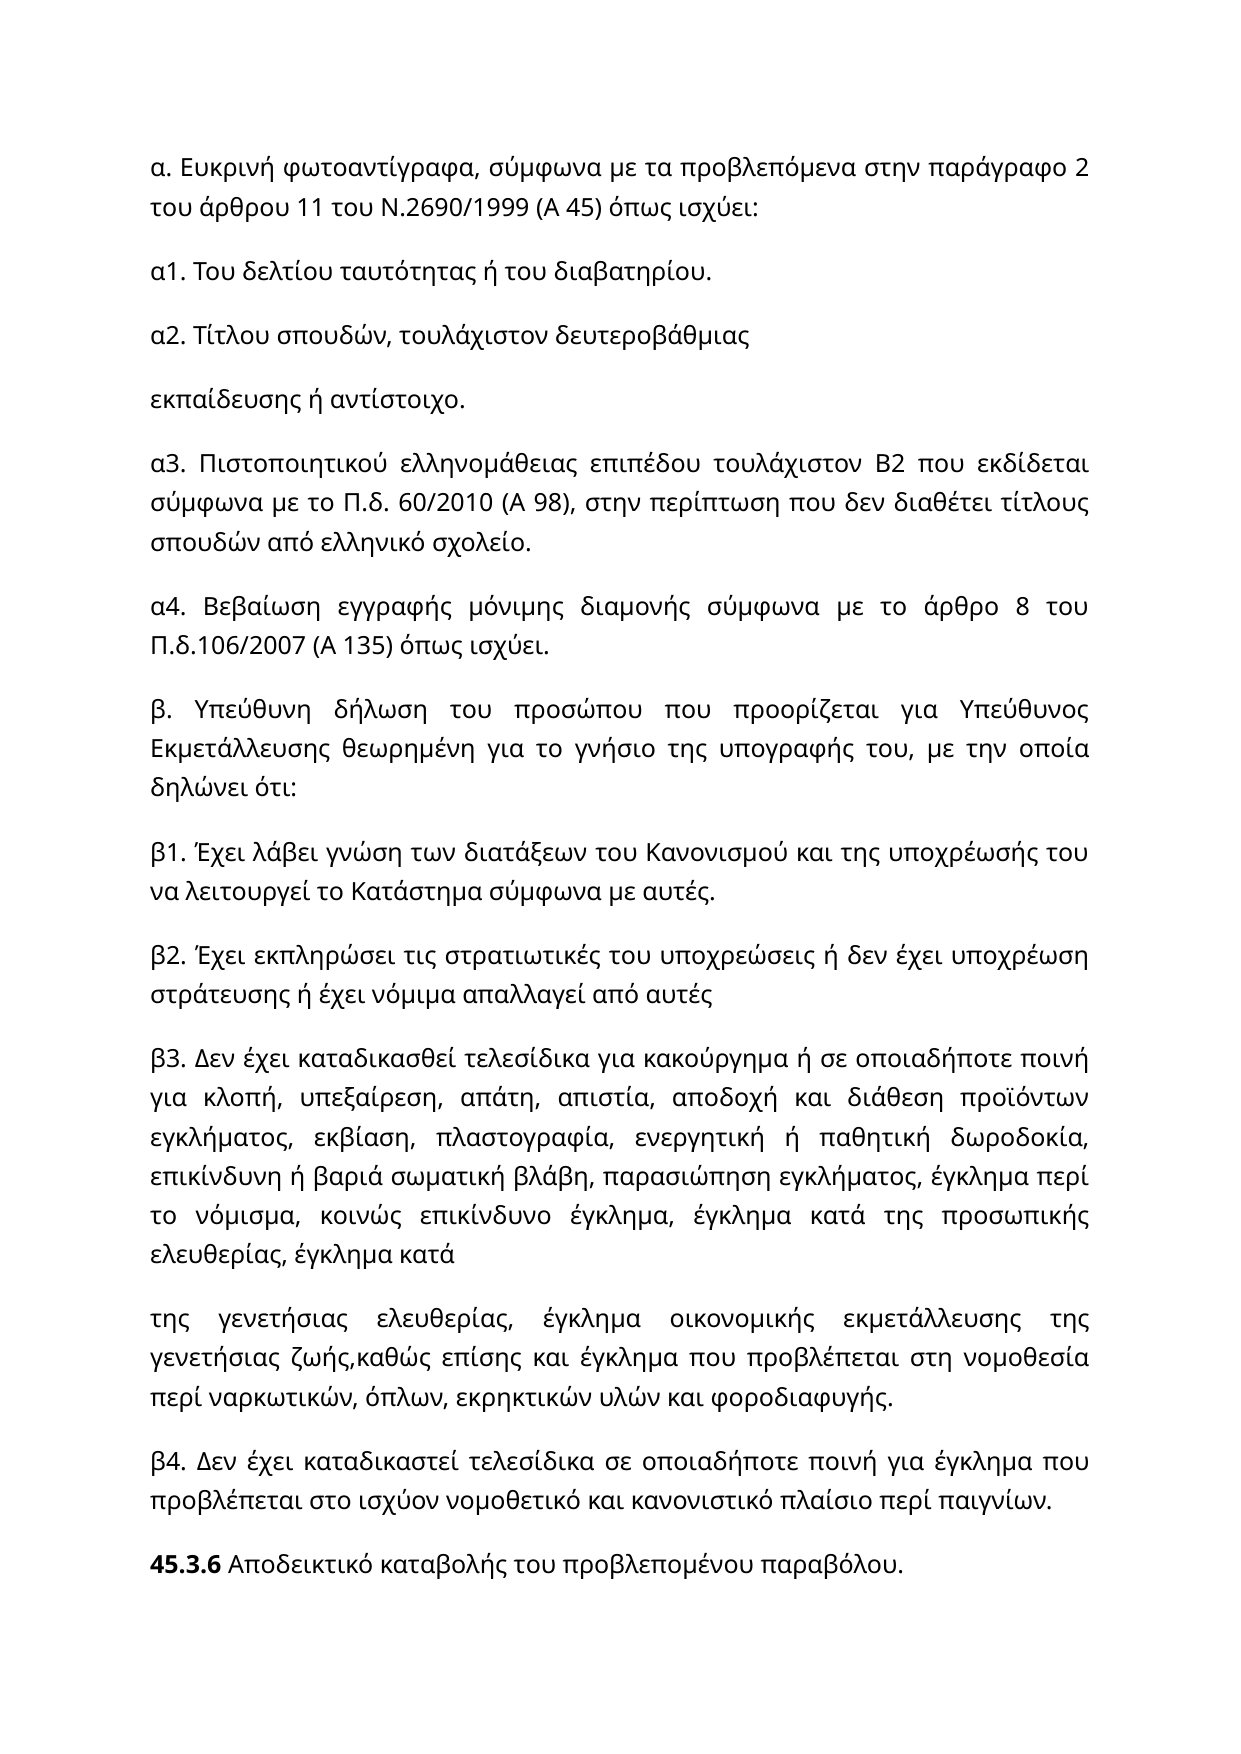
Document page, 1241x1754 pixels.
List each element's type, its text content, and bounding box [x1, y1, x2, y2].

text α4. Βεβαίωση εγγραφής μόνιμης διαμονής σύμφωνα με το άρθρο 8 του Π.δ.106/2007 (Α 135) όπως ισχύει. [150, 588, 1090, 662]
text β3. Δεν έχει καταδικασθεί τελεσίδικα για κακούργημα ή σε οποιαδήποτε ποινή για κλοπή, υπεξαίρεση, απάτη, απιστία, αποδοχή και διάθεση προϊόντων εγκλήματος, εκβίαση, πλαστογραφία, ενεργητική ή παθητική δωροδοκία, επικίνδυνη ή βαριά σωματική βλάβη, παρασιώπηση εγκλήματος, έγκλημα περί το νόμισμα, κοινώς επικίνδυνο έγκλημα, έγκλημα κατά της προσωπικής ελευθερίας, έγκλημα κατά [150, 1041, 1090, 1271]
text α2. Τίτλου σπουδών, τουλάχιστον δευτεροβάθμιας [150, 317, 1090, 352]
text β. Υπεύθυνη δήλωση του προσώπου που προορίζεται για Υπεύθυνος Εκμετάλλευσης θεωρημένη για το γνήσιο της υπογραφής του, με την οποία δηλώνει ότι: [150, 692, 1090, 804]
text α. Ευκρινή φωτοαντίγραφα, σύμφωνα με τα προβλεπόμενα στην παράγραφο 2 του άρθρου 11 του Ν.2690/1999 (Α 45) όπως ισχύει: [150, 150, 1090, 223]
text α1. Του δελτίου ταυτότητας ή του διαβατηρίου. [150, 253, 1090, 287]
text της γενετήσιας ελευθερίας, έγκλημα οικονομικής εκμετάλλευσης της γενετήσιας ζωής,καθώς επίσης και έγκλημα που προβλέπεται στη νομοθεσία περί ναρκωτικών, όπλων, εκρηκτικών υλών και φοροδιαφυγής. [150, 1301, 1090, 1413]
text β2. Έχει εκπληρώσει τις στρατιωτικές του υποχρεώσεις ή δεν έχει υποχρέωση στράτευσης ή έχει νόμιμα απαλλαγεί από αυτές [150, 937, 1090, 1011]
text α3. Πιστοποιητικού ελληνομάθειας επιπέδου τουλάχιστον Β2 που εκδίδεται σύμφωνα με το Π.δ. 60/2010 (Α 98), στην περίπτωση που δεν διαθέτει τίτλους σπουδών από ελληνικό σχολείο. [150, 446, 1090, 558]
text β4. Δεν έχει καταδικαστεί τελεσίδικα σε οποιαδήποτε ποινή για έγκλημα που προβλέπεται στο ισχύον νομοθετικό και κανονιστικό πλαίσιο περί παιγνίων. [150, 1443, 1090, 1517]
text εκπαίδευσης ή αντίστοιχο. [150, 382, 1090, 416]
text 45.3.6 Αποδεικτικό καταβολής του προβλεπομένου παραβόλου. [150, 1547, 1090, 1581]
text β1. Έχει λάβει γνώση των διατάξεων του Κανονισμού και της υποχρέωσής του να λειτουργεί το Κατάστημα σύμφωνα με αυτές. [150, 834, 1090, 907]
